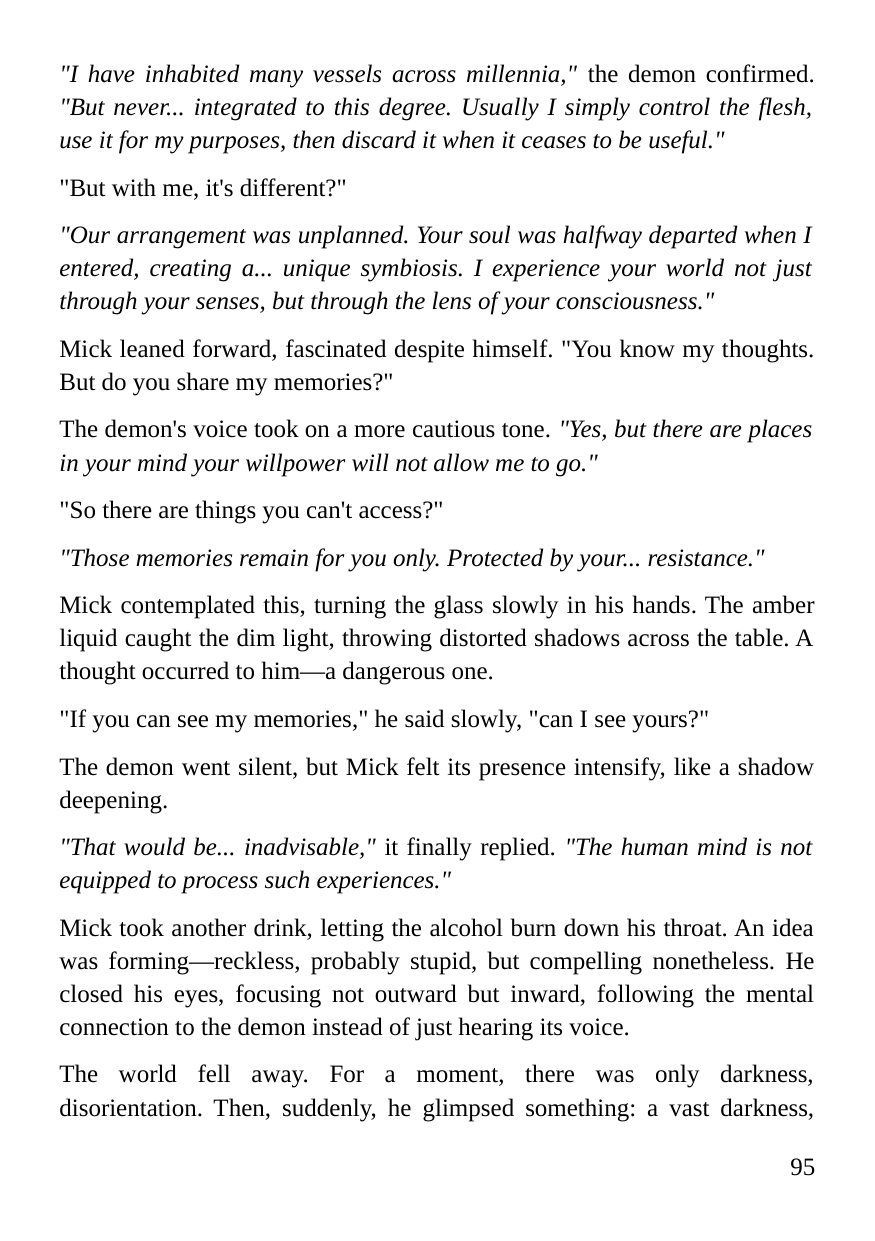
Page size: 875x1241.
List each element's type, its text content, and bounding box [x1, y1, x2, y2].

text "But with me, it's different?" [59, 173, 815, 201]
text "I have inhabited many vessels across millennia," the demon confirmed. "But never... integrated to this degree. Usually I simply control the flesh, use it for my purposes, then discard it when it ceases to be useful." [59, 59, 815, 154]
text Mick leaned forward, fascinated despite himself. "You know my thoughts. But do you share my memories?" [59, 334, 815, 396]
text Mick contemplated this, turning the glass slowly in his hands. The amber liquid caught the dim light, throwing distorted shadows across the table. A thought occurred to him—a dangerous one. [59, 590, 815, 685]
text The demon's voice took on a more cautious tone. "Yes, but there are places in your mind your willpower will not allow me to go." [59, 414, 815, 476]
text The world fell away. For a moment, there was only darkness, disorientation. Then, suddenly, he glimpsed something: a vast darkness, [59, 1059, 815, 1121]
text "If you can see my memories," he said slowly, "can I see yours?" [59, 704, 815, 733]
text Mick took another drink, letting the alcohol burn down his throat. An idea was forming—reckless, probably stupid, but compelling nonetheless. He closed his eyes, focusing not outward but inward, following the mental connection to the demon instead of just hearing its voice. [59, 913, 815, 1041]
text "Those memories remain for you only. Protected by your... resistance." [59, 543, 815, 572]
text "That would be... inadvisable," it finally replied. "The human mind is not equipped to process such experiences." [59, 832, 815, 894]
text "Our arrangement was unplanned. Your soul was halfway departed when I entered, creating a... unique symbiosis. I experience your world not just through your senses, but through the lens of your consciousness." [59, 220, 815, 315]
text The demon went silent, but Mick felt its presence intensify, like a shadow deepening. [59, 752, 815, 813]
text "So there are things you can't access?" [59, 495, 815, 524]
